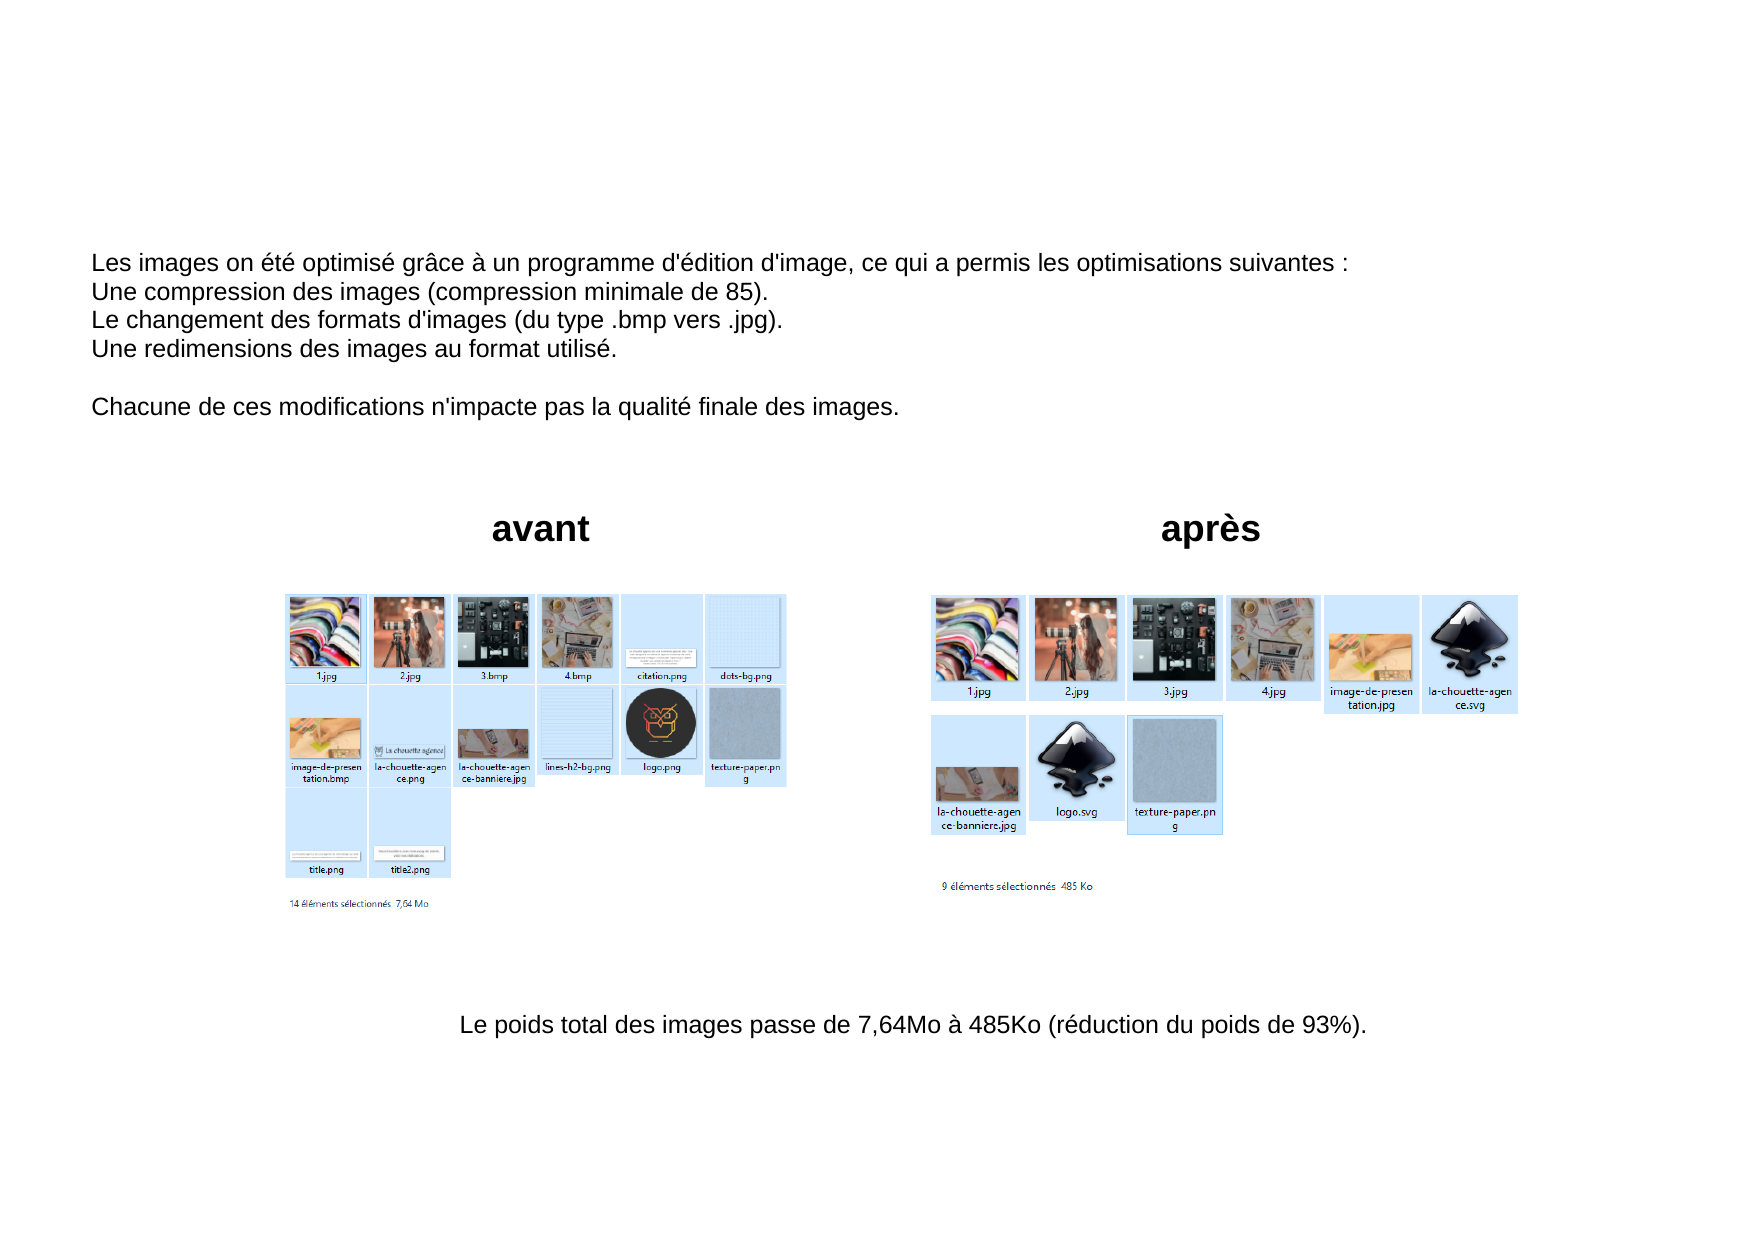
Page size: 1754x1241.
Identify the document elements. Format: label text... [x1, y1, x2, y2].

text Une compression des images (compression minimale de 85). [18, 276, 1736, 305]
text Une redimensions des images au format utilisé. [18, 334, 1736, 363]
picture [275, 588, 790, 924]
text Le changement des formats d'images (du type .bmp vers .jpg). [18, 305, 1736, 334]
text Les images on été optimisé grâce à un programme d'édition d'image, ce qui a permis les optimisations suivantes : [18, 248, 1736, 276]
text Chacune de ces modifications n'impacte pas la qualité finale des images. [18, 391, 1736, 420]
picture [924, 587, 1521, 898]
text avant après [18, 506, 1736, 549]
text Le poids total des images passe de 7,64Mo à 485Ko (réduction du poids de 93%). [18, 1009, 1736, 1038]
